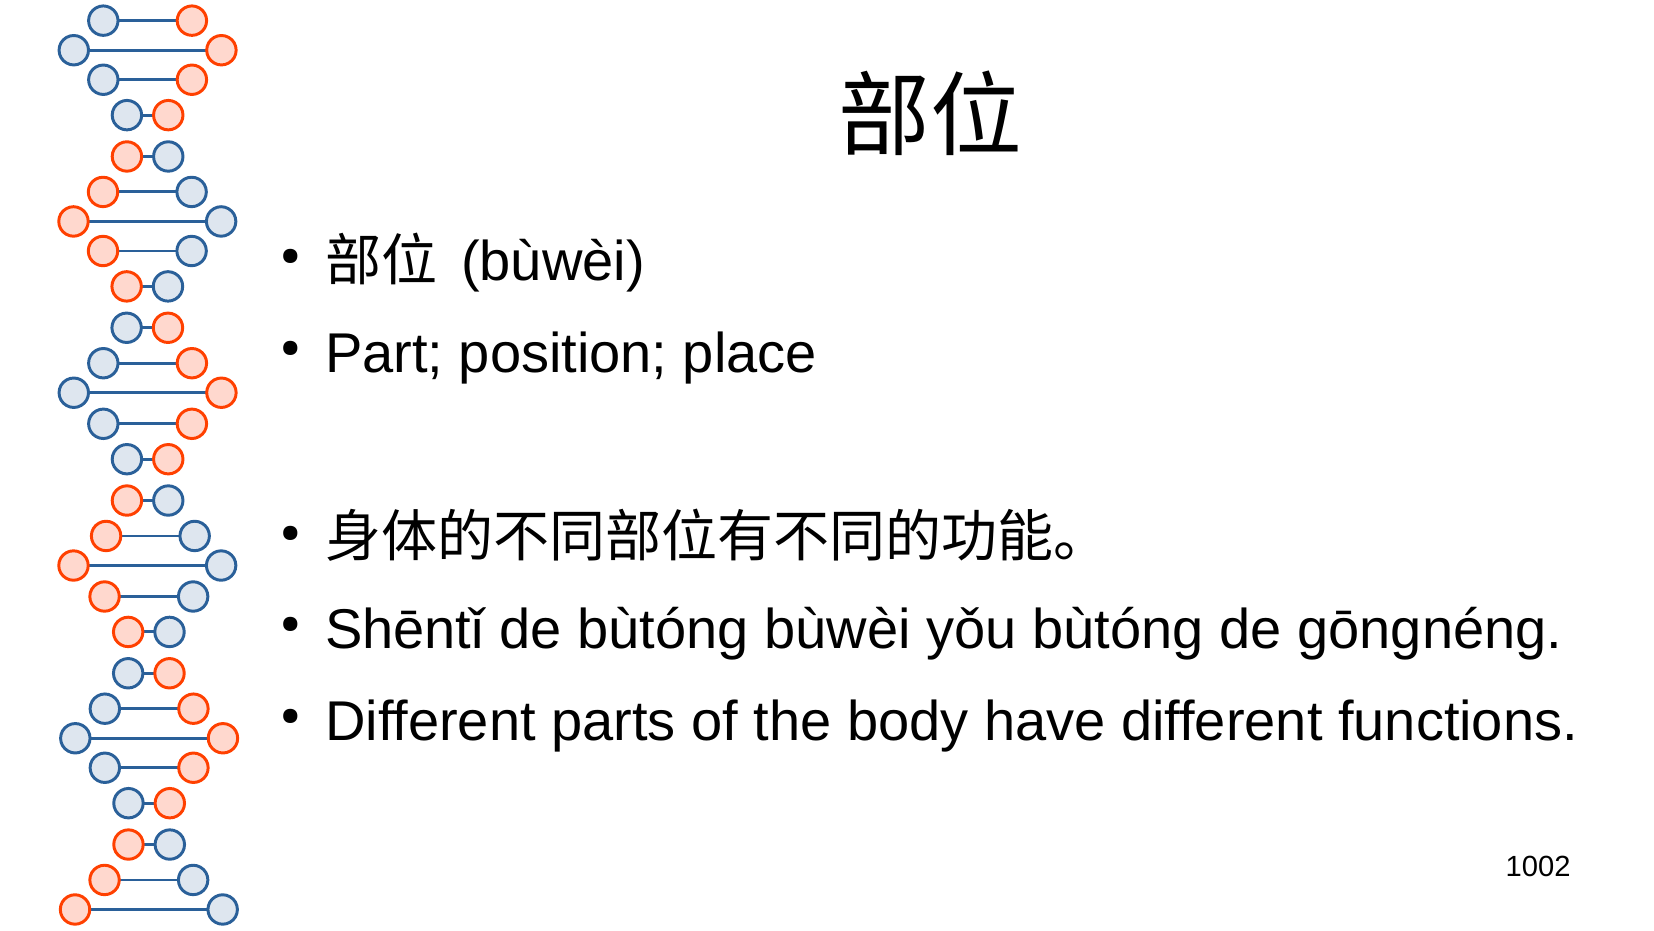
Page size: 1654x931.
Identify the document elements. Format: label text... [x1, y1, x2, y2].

list 部位 (bùwèi) Part; position; place 身体的不同部位有不同的功能。 Shēntǐ de bùtóng bùwèi yǒu bùtóng de gōngnéng. Different parts of the body have different functions. [265, 224, 1595, 764]
title 部位 [265, 35, 1595, 189]
